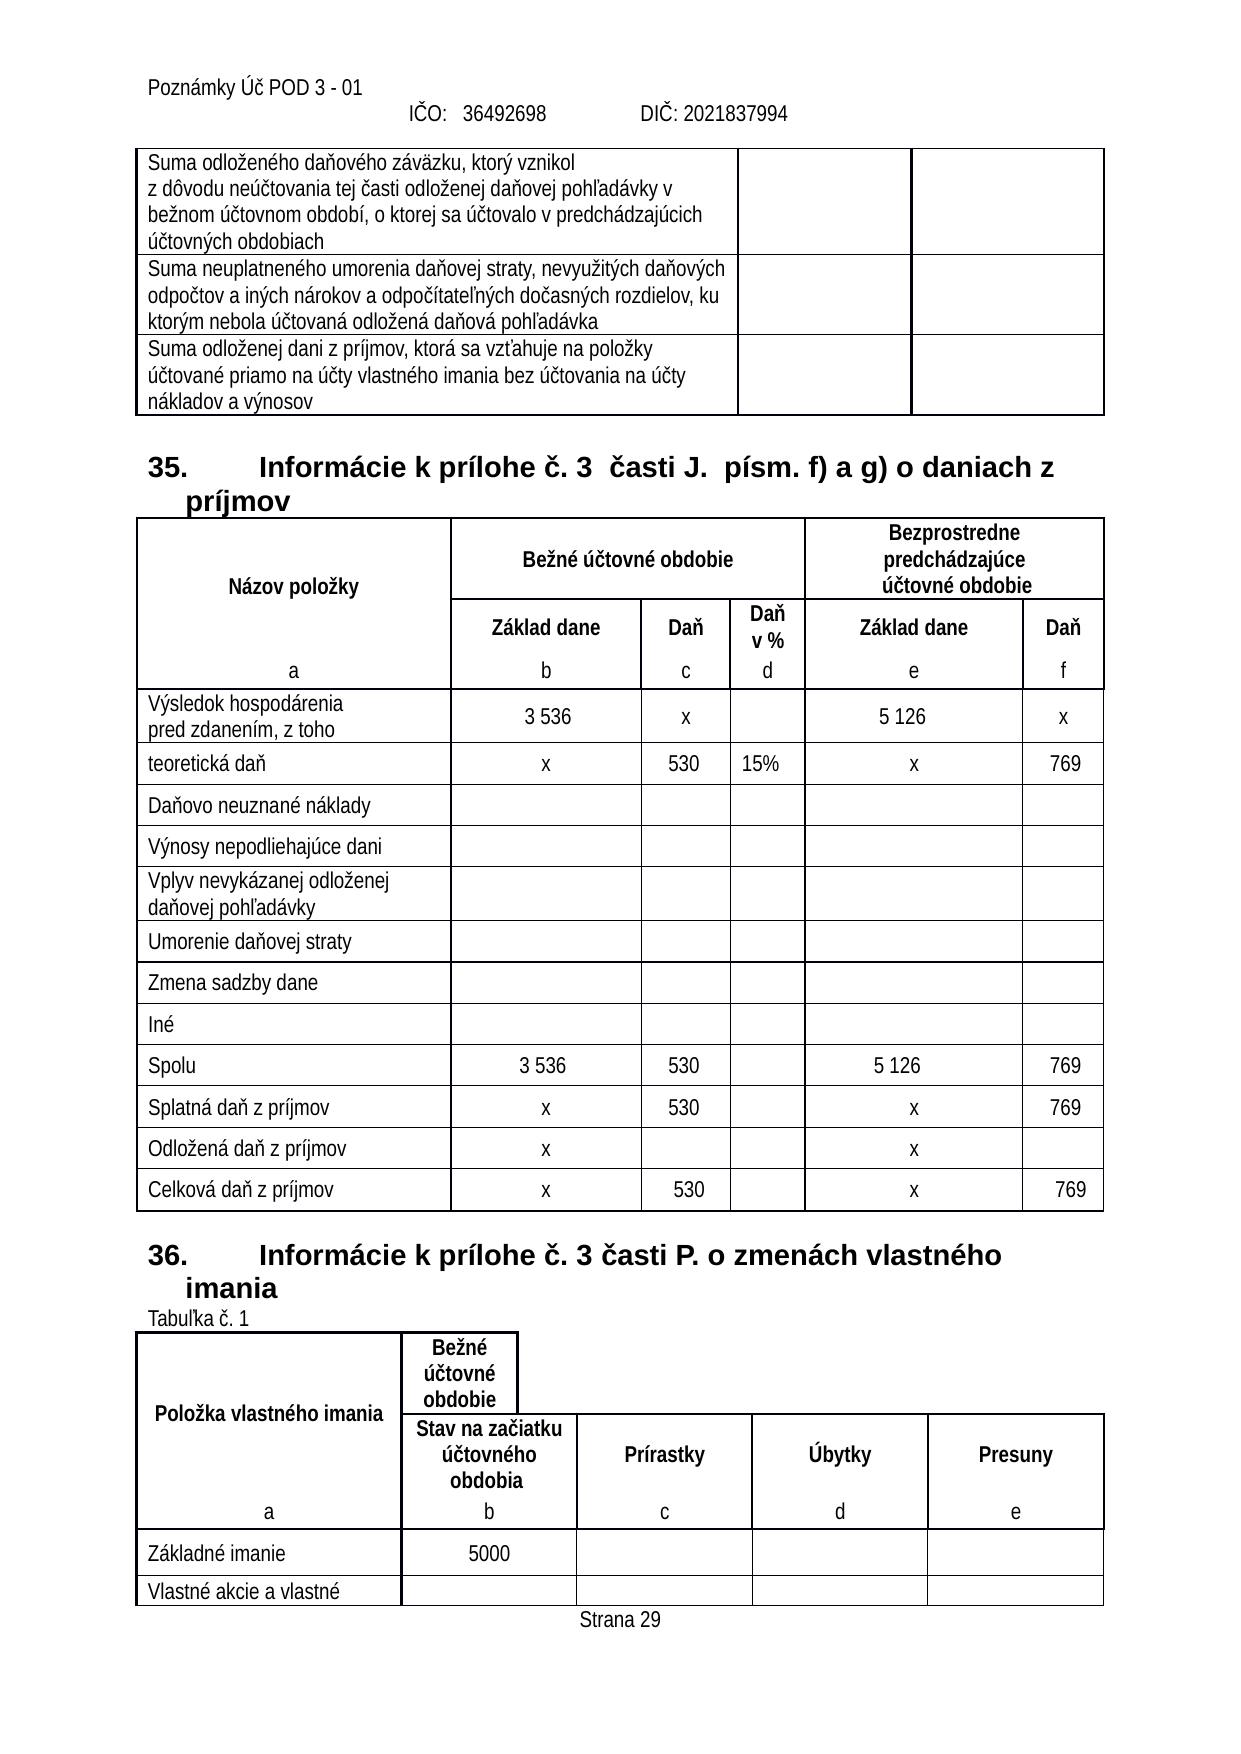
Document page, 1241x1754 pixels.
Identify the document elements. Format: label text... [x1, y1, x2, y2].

table_cell 530 [642, 1045, 730, 1085]
table_cell d [731, 653, 804, 687]
table_cell c [578, 1494, 751, 1528]
table_cell 530 [642, 1169, 730, 1209]
table_header Položka vlastného imania [138, 1334, 400, 1494]
table_cell [642, 867, 730, 920]
list Informácie k prílohe č. 3 časti J. písm. f) a g) o daniach z príjmov [148, 450, 1092, 517]
table_cell a [138, 653, 450, 687]
table_cell Spolu [138, 1045, 450, 1085]
table_cell Úbytky [753, 1415, 927, 1494]
table_cell e [929, 1494, 1103, 1528]
table_cell Suma odloženej dani z príjmov, ktorá sa vzťahuje na položky účtované priamo na účty vlastného imania bez účtovania na účty nákladov a výnosov [138, 335, 737, 414]
table_cell x [452, 1086, 641, 1127]
table_cell [731, 1128, 804, 1168]
table_cell [452, 1004, 641, 1044]
table_header Názov položky [138, 519, 450, 653]
table_cell [1023, 1004, 1103, 1044]
table_cell 5 126 [806, 690, 1022, 742]
table_cell x [1023, 690, 1103, 742]
table_cell Stav na začiatku účtovného obdobia [403, 1415, 576, 1494]
table_cell [731, 921, 804, 961]
table_cell Základ dane [452, 600, 640, 653]
table_cell [913, 149, 1103, 254]
table_cell x [642, 690, 730, 742]
table_cell [739, 255, 910, 334]
table_cell 769 [1023, 1086, 1103, 1127]
list Informácie k prílohe č. 3 časti P. o zmenách vlastného imania [148, 1238, 1092, 1305]
table_cell teoretická daň [138, 743, 450, 783]
table_cell Daň v % [731, 600, 804, 653]
table_cell [731, 1045, 804, 1085]
table_cell x [806, 743, 1022, 783]
table_cell Celková daň z príjmov [138, 1169, 450, 1209]
table_cell [452, 826, 641, 866]
table_cell 5000 [403, 1530, 576, 1575]
table_cell [452, 963, 641, 1003]
table_cell d [753, 1494, 927, 1528]
table_cell [731, 867, 804, 920]
table_cell [642, 785, 730, 825]
table_cell [731, 785, 804, 825]
table_cell [642, 826, 730, 866]
table_cell [731, 690, 804, 742]
table_cell [1023, 921, 1103, 961]
table_cell c [642, 653, 729, 687]
table_cell f [1024, 653, 1103, 687]
table_cell 15% [731, 743, 804, 783]
table_cell [642, 1004, 730, 1044]
table_cell Iné [138, 1004, 450, 1044]
table_cell Splatná daň z príjmov [138, 1086, 450, 1127]
table_cell Vlastné akcie a vlastné [138, 1576, 400, 1605]
table_cell [642, 1128, 730, 1168]
table_cell [731, 1004, 804, 1044]
table_cell [913, 255, 1103, 334]
table_cell [731, 1086, 804, 1127]
table_cell [403, 1576, 576, 1605]
table_cell Daň [1024, 600, 1103, 653]
table_cell [731, 1169, 804, 1209]
table_header Bežné účtovné obdobie [452, 519, 804, 598]
table_cell [806, 785, 1022, 825]
table_cell Presuny [929, 1415, 1103, 1494]
table_cell 769 [1023, 1045, 1103, 1085]
table_header [519, 1331, 1104, 1412]
text Tabuľka č. 1 [148, 1305, 1092, 1331]
table_header Bežné účtovné obdobie [403, 1334, 516, 1412]
table_cell [452, 921, 641, 961]
table_cell [913, 335, 1103, 414]
table_cell 769 [1023, 743, 1103, 783]
table_cell Výnosy nepodliehajúce dani [138, 826, 450, 866]
table_cell a [138, 1494, 400, 1528]
table_cell Vplyv nevykázanej odloženej daňovej pohľadávky [138, 867, 450, 920]
table_cell [806, 963, 1022, 1003]
table_cell [753, 1576, 927, 1605]
table_cell Suma odloženého daňového záväzku, ktorý vznikol z dôvodu neúčtovania tej časti odloženej daňovej pohľadávky v bežnom účtovnom období, o ktorej sa účtovalo v predchádzajúcich účtovných obdobiach [138, 149, 737, 254]
table_cell Zmena sadzby dane [138, 963, 450, 1003]
table_cell e [806, 653, 1022, 687]
table_cell x [452, 743, 641, 783]
table_cell x [806, 1128, 1022, 1168]
table_cell Základné imanie [138, 1530, 400, 1575]
table_cell [739, 149, 910, 254]
table_cell Daň [642, 600, 729, 653]
table_cell [806, 826, 1022, 866]
table_cell [642, 963, 730, 1003]
table_cell Daňovo neuznané náklady [138, 785, 450, 825]
table_cell [577, 1530, 752, 1575]
table_cell Suma neuplatneného umorenia daňovej straty, nevyužitých daňových odpočtov a iných nárokov a odpočítateľných dočasných rozdielov, ku ktorým nebola účtovaná odložená daňová pohľadávka [138, 255, 737, 334]
table_cell [928, 1576, 1103, 1605]
table_cell [928, 1530, 1103, 1575]
table_cell Prírastky [578, 1415, 751, 1494]
table_cell 530 [642, 1086, 730, 1127]
table_cell [806, 867, 1022, 920]
table_cell 5 126 [806, 1045, 1022, 1085]
table_cell x [452, 1128, 641, 1168]
table_cell x [806, 1086, 1022, 1127]
table_cell b [403, 1494, 576, 1528]
table_cell [731, 826, 804, 866]
table_cell [1023, 1128, 1103, 1168]
table_cell [739, 335, 910, 414]
table_cell 769 [1023, 1169, 1103, 1209]
table_cell [1023, 867, 1103, 920]
table_cell [806, 921, 1022, 961]
table_cell [731, 963, 804, 1003]
table_cell [753, 1530, 927, 1575]
table_cell 530 [642, 743, 730, 783]
table_cell [1023, 785, 1103, 825]
table_cell [452, 867, 641, 920]
table_cell Základ dane [806, 600, 1022, 653]
table_cell [1023, 826, 1103, 866]
table_cell 3 536 [452, 1045, 641, 1085]
table_cell Výsledok hospodárenia pred zdanením, z toho [138, 690, 450, 742]
table_cell [806, 1004, 1022, 1044]
table_cell Odložená daň z príjmov [138, 1128, 450, 1168]
table_cell x [452, 1169, 641, 1209]
table_cell [642, 921, 730, 961]
table_header Bezprostredne predchádzajúce účtovné obdobie [806, 519, 1103, 598]
table_cell b [452, 653, 640, 687]
table_cell 3 536 [452, 690, 641, 742]
table_cell [1023, 963, 1103, 1003]
table_cell [452, 785, 641, 825]
table_cell [577, 1576, 752, 1605]
table_cell x [806, 1169, 1022, 1209]
table_cell Umorenie daňovej straty [138, 921, 450, 961]
